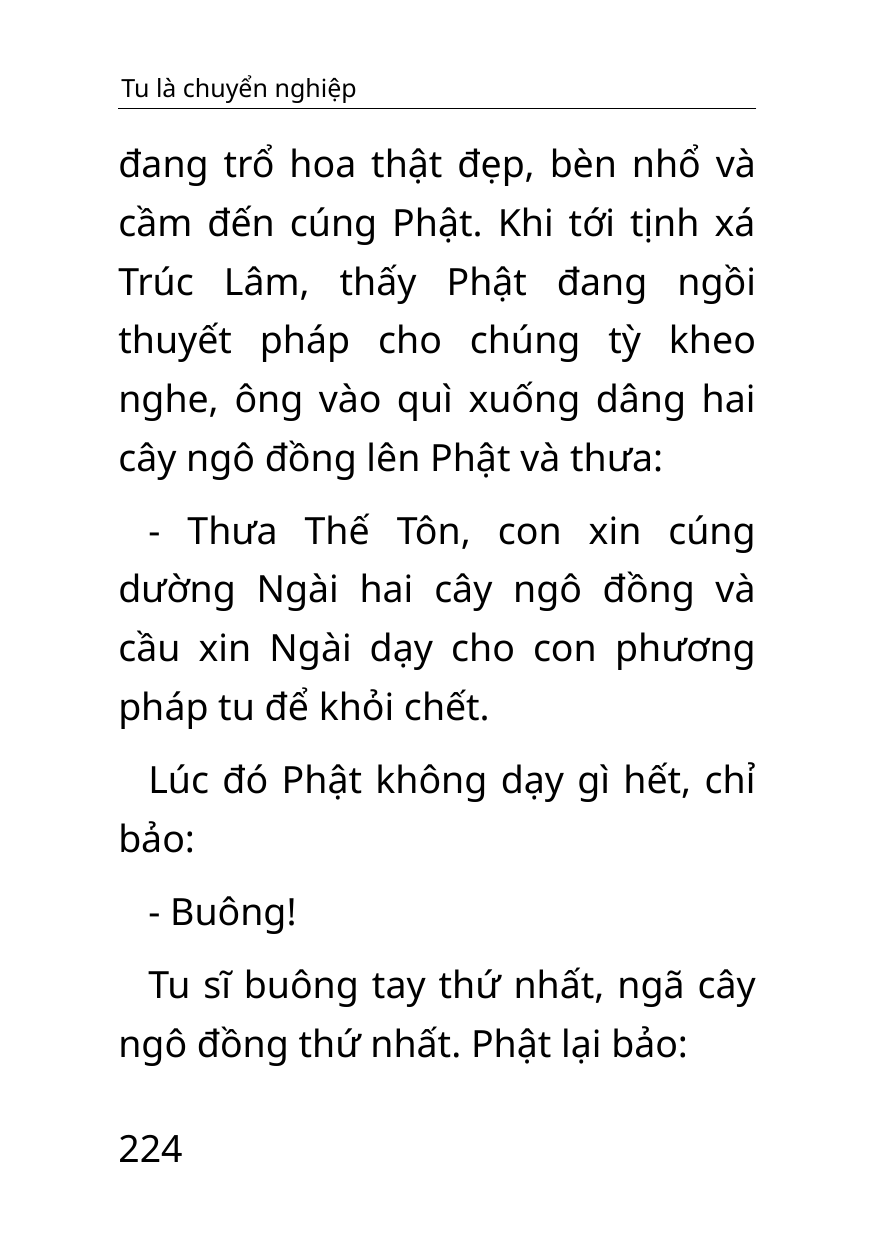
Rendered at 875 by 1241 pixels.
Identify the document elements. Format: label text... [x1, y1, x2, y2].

text Tu sĩ buông tay thứ nhất, ngã cây ngô đồng thứ nhất. Phật lại bảo: [118, 958, 756, 1068]
text Lúc đó Phật không dạy gì hết, chỉ bảo: [118, 753, 756, 863]
text - Thưa Thế Tôn, con xin cúng dường Ngài hai cây ngô đồng và cầu xin Ngài dạy cho con phương pháp tu để khỏi chết. [118, 504, 756, 731]
text - Buông! [118, 885, 756, 936]
text đang trổ hoa thật đẹp, bèn nhổ và cầm đến cúng Phật. Khi tới tịnh xá Trúc Lâm, thấy Phật đang ngồi thuyết pháp cho chúng tỳ kheo nghe, ông vào quì xuống dâng hai cây ngô đồng lên Phật và thưa: [118, 138, 756, 482]
